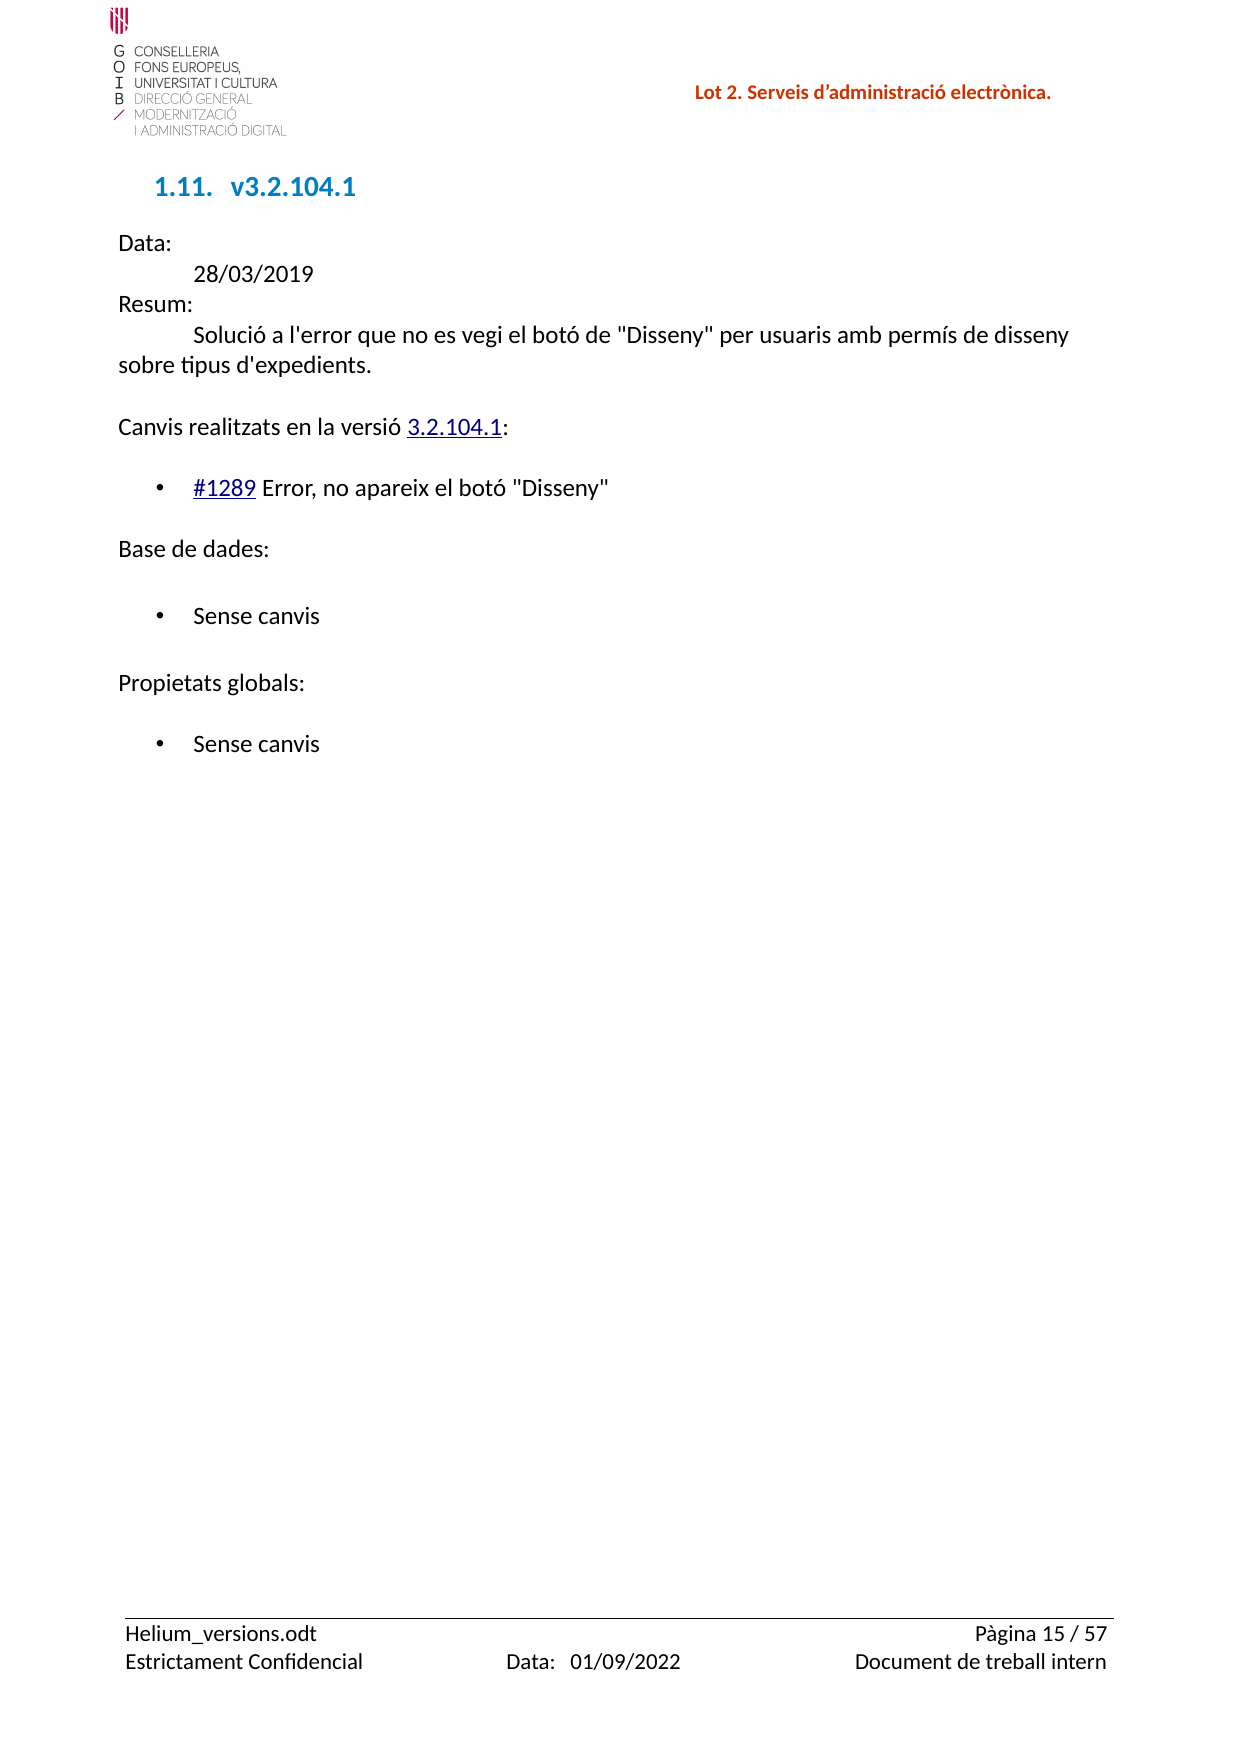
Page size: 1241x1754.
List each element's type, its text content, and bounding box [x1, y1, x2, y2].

text Base de dades: [118, 533, 1122, 563]
text 28/03/2019 [118, 258, 1122, 289]
text Solució a l'error que no es vegi el botó de "Disseny" per usuaris amb permís de disseny sobre tipus d'expedients. [118, 319, 1122, 380]
list #1289 Error, no apareix el botó "Disseny" [156, 472, 1122, 502]
text Propietats globals: [118, 667, 1122, 697]
list Sense canvis [156, 728, 1122, 758]
text Data: [118, 228, 1122, 258]
picture [100, 0, 297, 144]
subtitle v3.2.104.1 [153, 168, 1122, 204]
text Resum: [118, 289, 1122, 319]
text Canvis realitzats en la versió 3.2.104.1: [118, 411, 1122, 441]
list Sense canvis [156, 600, 1122, 630]
